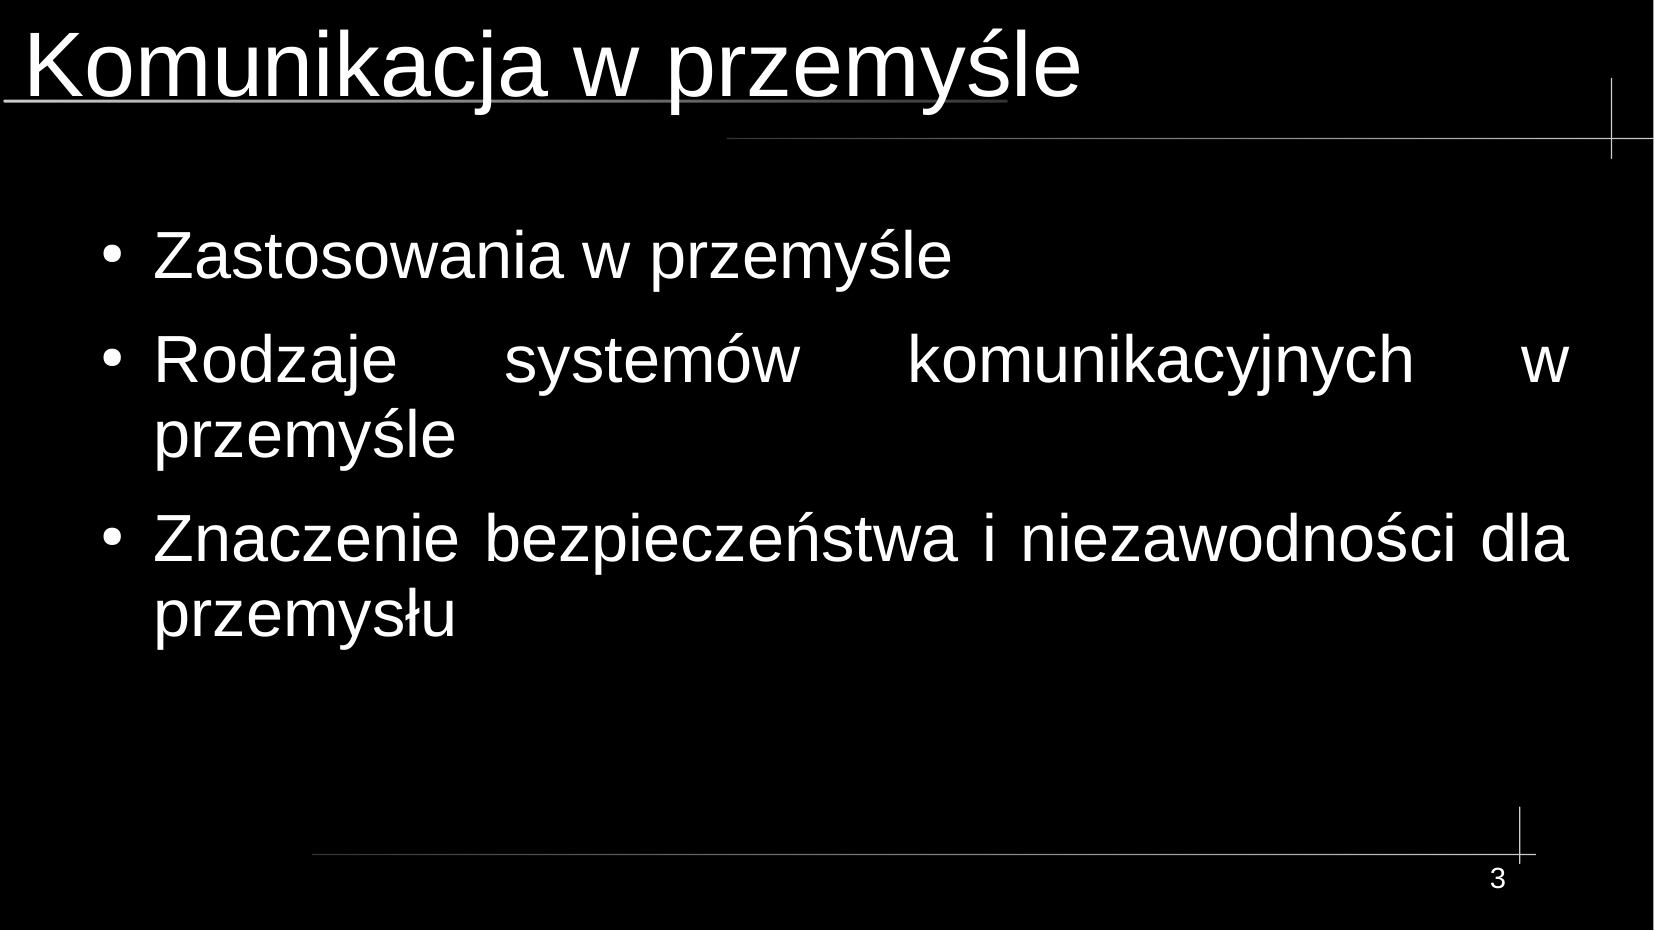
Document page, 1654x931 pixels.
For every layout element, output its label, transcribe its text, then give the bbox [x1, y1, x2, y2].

list Zastosowania w przemyśle Rodzaje systemów komunikacyjnych w przemyśle Znaczenie bezpieczeństwa i niezawodności dla przemysłu [82, 217, 1571, 758]
title Komunikacja w przemyśle [23, 11, 1589, 119]
